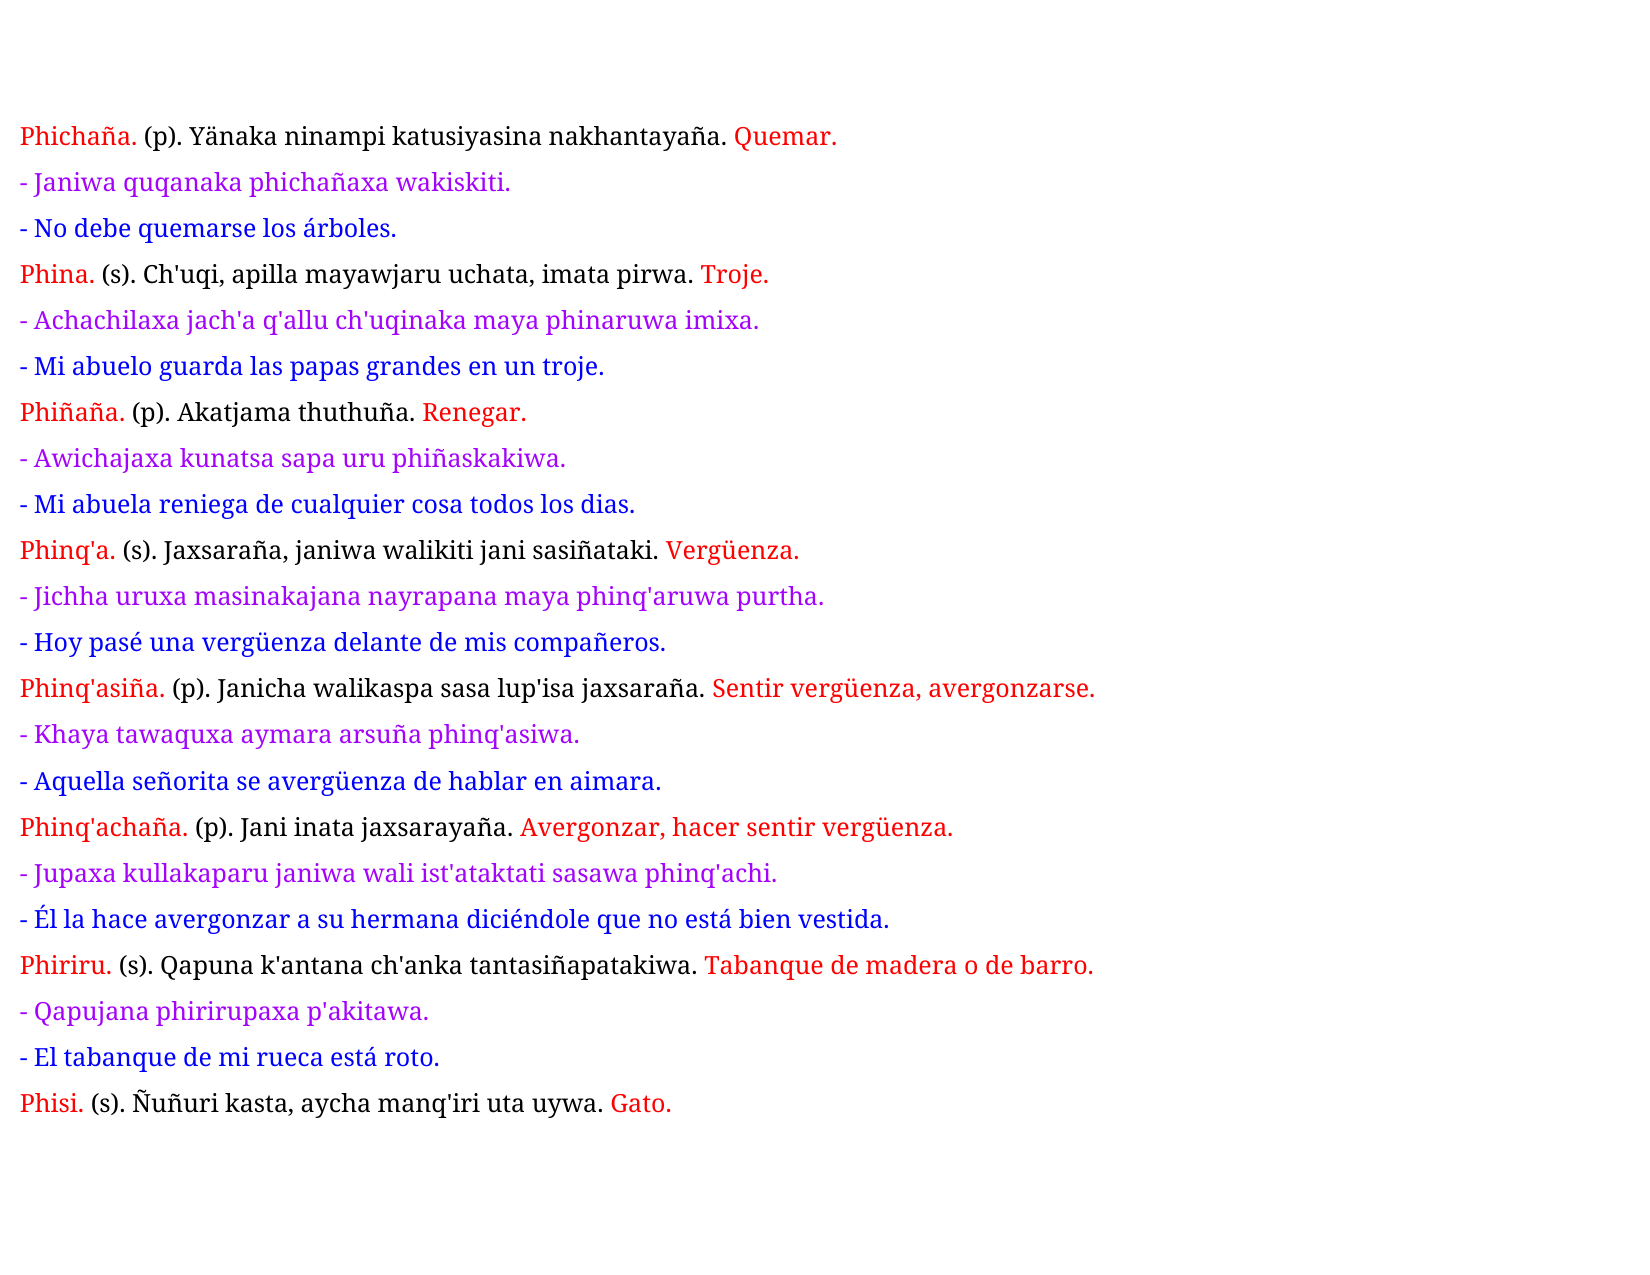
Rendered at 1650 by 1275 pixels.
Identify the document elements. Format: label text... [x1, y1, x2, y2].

text - Mi abuelo guarda las papas grandes en un troje. [19, 349, 1616, 383]
text - Jichha uruxa masinakajana nayrapana maya phinq'aruwa purtha. [19, 579, 1616, 613]
text - Khaya tawaquxa aymara arsuña phinq'asiwa. [19, 717, 1616, 751]
text - Achachilaxa jach'a q'allu ch'uqinaka maya phinaruwa imixa. [19, 303, 1616, 337]
text Phina. (s). Ch'uqi, apilla mayawjaru uchata, imata pirwa. Troje. [19, 257, 1616, 291]
text Phiriru. (s). Qapuna k'antana ch'anka tantasiñapatakiwa. Tabanque de madera o de barro. [19, 947, 1616, 981]
text Phichaña. (p). Yänaka ninampi katusiyasina nakhantayaña. Quemar. [19, 118, 1616, 153]
text Phiñaña. (p). Akatjama thuthuña. Renegar. [19, 395, 1616, 429]
text Phinq'asiña. (p). Janicha walikaspa sasa lup'isa jaxsaraña. Sentir vergüenza, avergonzarse. [19, 671, 1616, 705]
text - Mi abuela reniega de cualquier cosa todos los dias. [19, 487, 1616, 521]
text - El tabanque de mi rueca está roto. [19, 1039, 1616, 1073]
text - Awichajaxa kunatsa sapa uru phiñaskakiwa. [19, 441, 1616, 475]
text - Hoy pasé una vergüenza delante de mis compañeros. [19, 625, 1616, 659]
text - Janiwa quqanaka phichañaxa wakiskiti. [19, 164, 1616, 199]
text Phisi. (s). Ñuñuri kasta, aycha manq'iri uta uywa. Gato. [19, 1085, 1616, 1119]
text Phinq'a. (s). Jaxsaraña, janiwa walikiti jani sasiñataki. Vergüenza. [19, 533, 1616, 567]
text - Qapujana phirirupaxa p'akitawa. [19, 993, 1616, 1027]
text - Aquella señorita se avergüenza de hablar en aimara. [19, 763, 1616, 797]
text - Jupaxa kullakaparu janiwa wali ist'ataktati sasawa phinq'achi. [19, 855, 1616, 889]
text Phinq'achaña. (p). Jani inata jaxsarayaña. Avergonzar, hacer sentir vergüenza. [19, 809, 1616, 843]
text - No debe quemarse los árboles. [19, 211, 1616, 245]
text - Él la hace avergonzar a su hermana diciéndole que no está bien vestida. [19, 901, 1616, 935]
